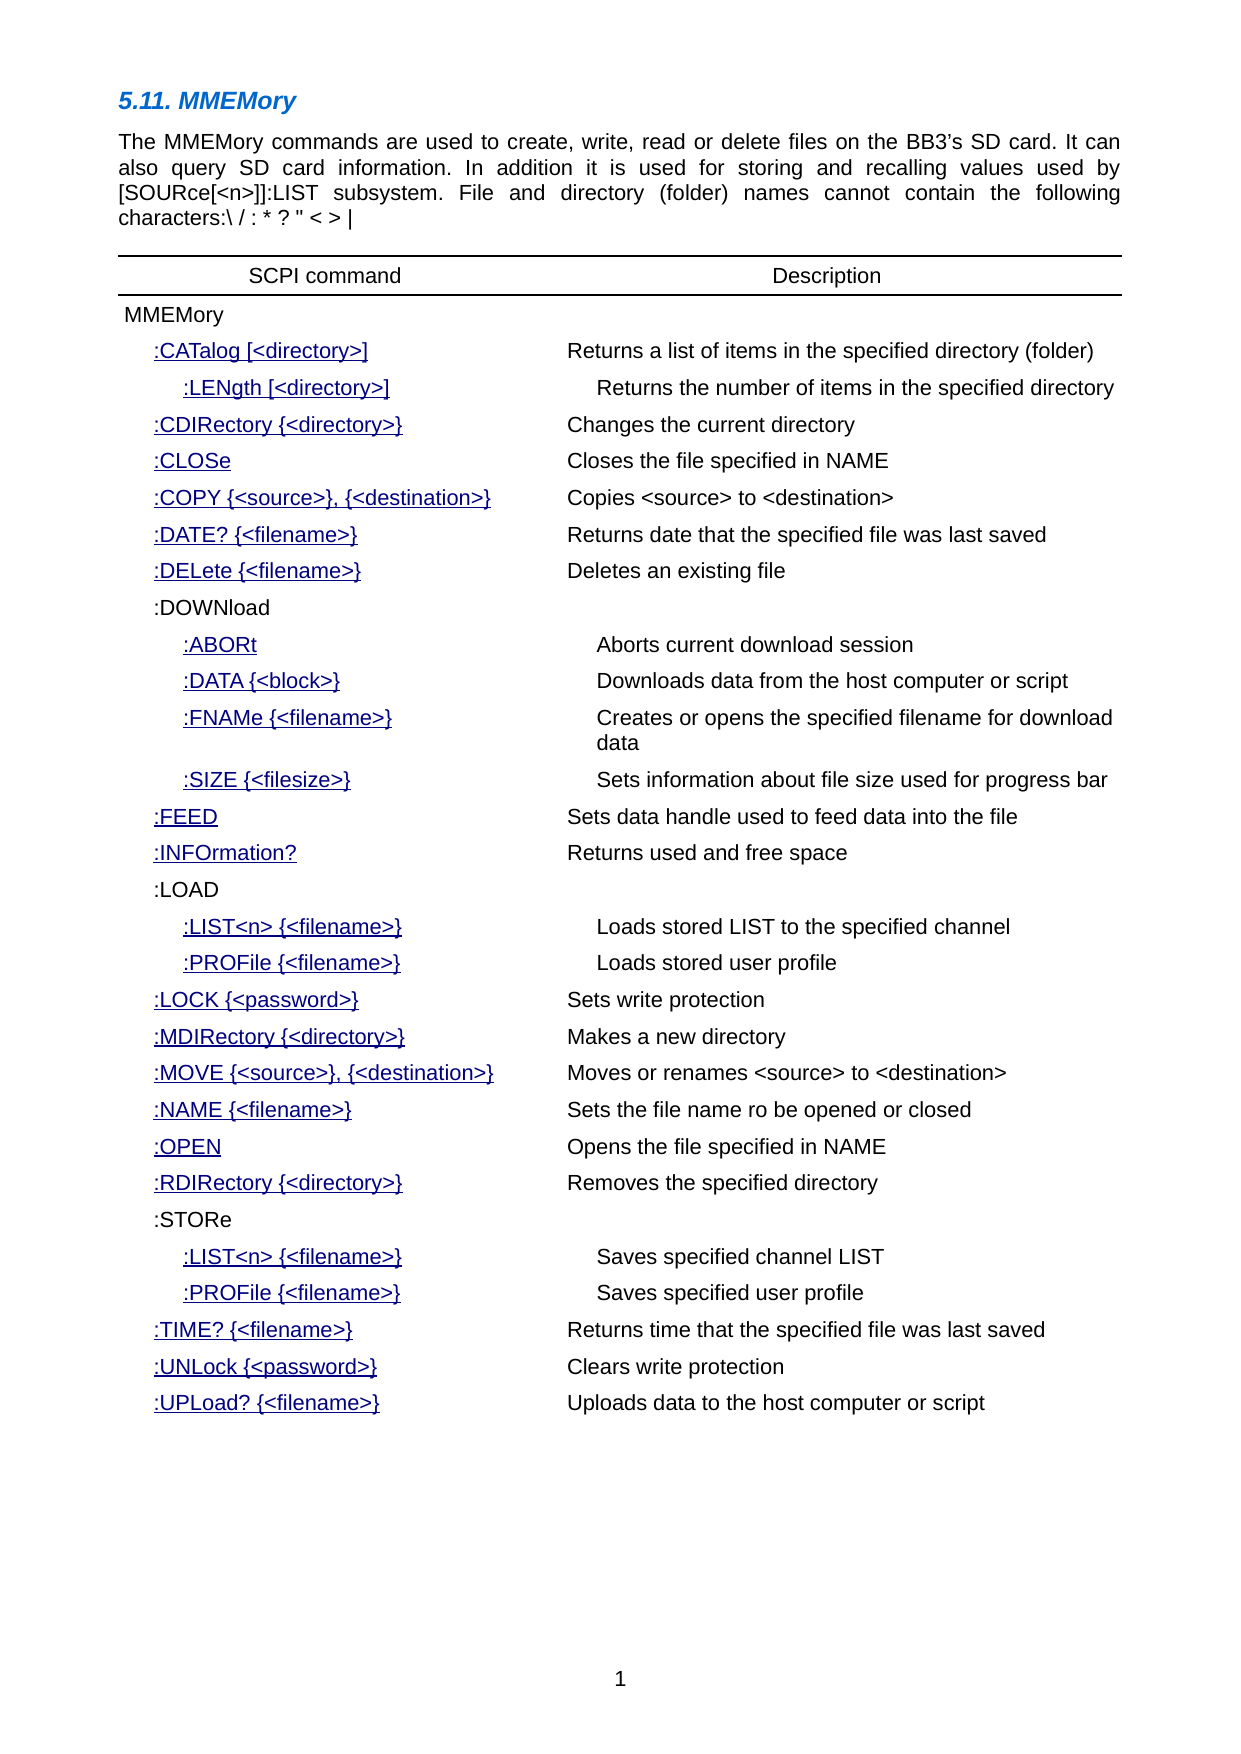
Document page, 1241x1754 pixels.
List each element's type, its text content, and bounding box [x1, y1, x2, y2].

table_cell [532, 296, 1122, 333]
table_cell :DOWNload [118, 589, 532, 626]
table_cell Downloads data from the host computer or script [532, 663, 1122, 699]
table_cell Aborts current download session [532, 626, 1122, 663]
table_cell :UPLoad? {<filename>} [118, 1385, 532, 1421]
table_cell [532, 1201, 1122, 1238]
table_cell Deletes an existing file [532, 553, 1122, 589]
table_cell :MDIRectory {<directory>} [118, 1018, 532, 1054]
table_cell :SIZE {<filesize>} [118, 761, 532, 798]
table_cell :DATE? {<filename>} [118, 516, 532, 553]
text The MMEMory commands are used to create, write, read or delete files on the BB3’s SD card. It can also query SD card information. In addition it is used for storing and recalling values used by [SOURce[<n>]]:LIST subsystem. File and directory (folder) names cannot contain the following characters:\ / : * ? " < > | [118, 129, 1122, 230]
table_cell Saves specified user profile [532, 1275, 1122, 1311]
table_cell :LIST<n> {<filename>} [118, 908, 532, 944]
table_cell Moves or renames <source> to <destination> [532, 1055, 1122, 1091]
table_cell Loads stored user profile [532, 945, 1122, 981]
table_cell Saves specified channel LIST [532, 1238, 1122, 1274]
table_cell Sets data handle used to feed data into the file [532, 798, 1122, 834]
table_cell Returns used and free space [532, 835, 1122, 871]
table_cell :STORe [118, 1201, 532, 1238]
table_cell Copies <source> to <destination> [532, 479, 1122, 516]
table_cell :COPY {<source>}, {<destination>} [118, 479, 532, 516]
table_cell Changes the current directory [532, 406, 1122, 443]
table_cell Returns a list of items in the specified directory (folder) [532, 333, 1122, 369]
table_header Description [532, 257, 1122, 294]
table_cell Returns date that the specified file was last saved [532, 516, 1122, 553]
table_cell :FNAMe {<filename>} [118, 699, 532, 761]
table_cell [532, 589, 1122, 626]
table_cell :DELete {<filename>} [118, 553, 532, 589]
table_cell :UNLock {<password>} [118, 1348, 532, 1384]
table_cell :DATA {<block>} [118, 663, 532, 699]
subtitle MMEMory [118, 86, 1122, 114]
table_cell :OPEN [118, 1128, 532, 1164]
table_cell :NAME {<filename>} [118, 1091, 532, 1128]
table_cell :PROFile {<filename>} [118, 1275, 532, 1311]
table_cell Creates or opens the specified filename for download data [532, 699, 1122, 761]
table_cell :PROFile {<filename>} [118, 945, 532, 981]
table_cell Opens the file specified in NAME [532, 1128, 1122, 1164]
table_cell :LOCK {<password>} [118, 981, 532, 1018]
table_cell :CDIRectory {<directory>} [118, 406, 532, 443]
table_cell [532, 871, 1122, 908]
table_cell :ABORt [118, 626, 532, 663]
table_cell MMEMory [118, 296, 532, 333]
table_cell :INFOrmation? [118, 835, 532, 871]
table_cell :MOVE {<source>}, {<destination>} [118, 1055, 532, 1091]
table_cell :LOAD [118, 871, 532, 908]
table_cell :CATalog [<directory>] [118, 333, 532, 369]
table_cell :LENgth [<directory>] [118, 369, 532, 406]
table_cell :CLOSe [118, 443, 532, 479]
table_cell Closes the file specified in NAME [532, 443, 1122, 479]
table_cell Clears write protection [532, 1348, 1122, 1384]
table_cell Returns the number of items in the specified directory [532, 369, 1122, 406]
table_cell :FEED [118, 798, 532, 834]
table_cell Loads stored LIST to the specified channel [532, 908, 1122, 944]
table_cell Uploads data to the host computer or script [532, 1385, 1122, 1421]
table_cell Removes the specified directory [532, 1165, 1122, 1201]
table_cell Sets write protection [532, 981, 1122, 1018]
table_cell Sets the file name ro be opened or closed [532, 1091, 1122, 1128]
table_cell Makes a new directory [532, 1018, 1122, 1054]
table_cell :TIME? {<filename>} [118, 1311, 532, 1348]
table_header SCPI command [118, 257, 532, 294]
table_cell :LIST<n> {<filename>} [118, 1238, 532, 1274]
table_cell :RDIRectory {<directory>} [118, 1165, 532, 1201]
table_cell Sets information about file size used for progress bar [532, 761, 1122, 798]
table_cell Returns time that the specified file was last saved [532, 1311, 1122, 1348]
